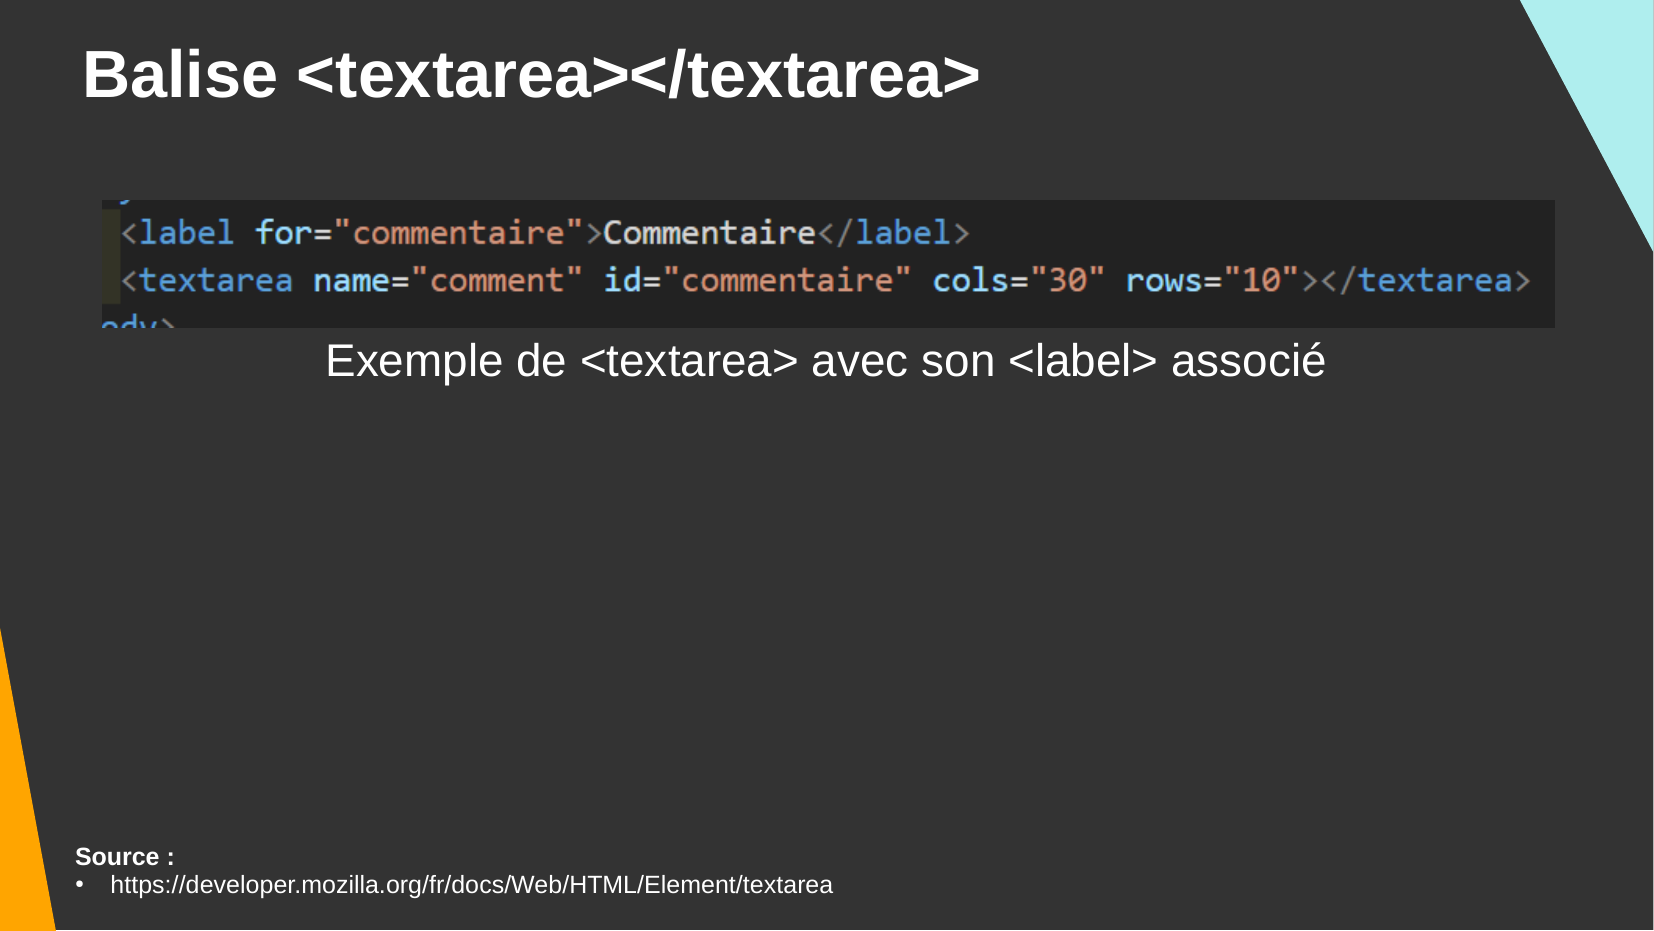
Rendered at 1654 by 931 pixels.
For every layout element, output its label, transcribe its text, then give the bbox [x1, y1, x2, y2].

text_box Source : https://developer.mozilla.org/fr/docs/Web/HTML/Element/textarea [60, 835, 1546, 907]
title Balise <textarea></textarea> [82, 37, 1571, 114]
text_box [0, 627, 56, 931]
title Exemple de <textarea> avec son <label> associé [126, 334, 1527, 438]
picture [102, 200, 1555, 328]
text_box [1519, 0, 1654, 254]
